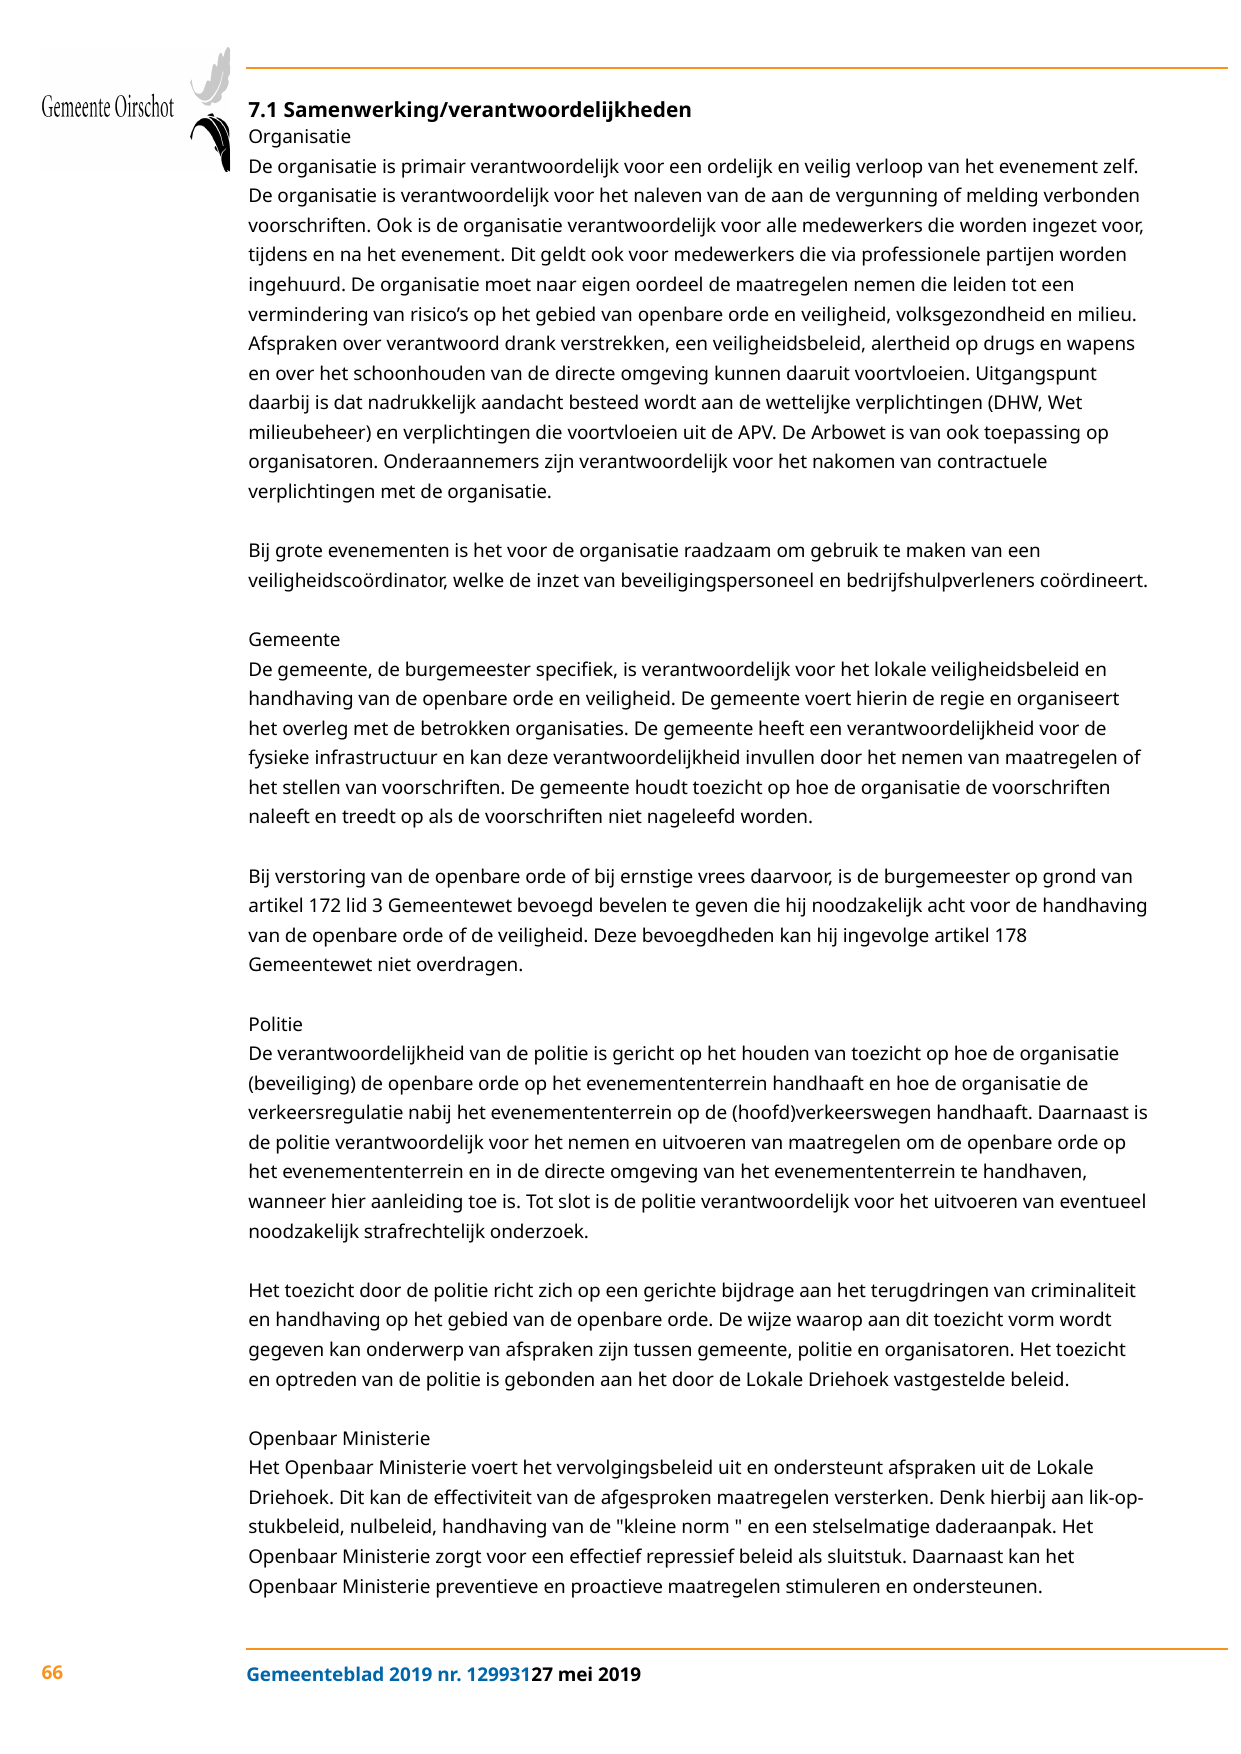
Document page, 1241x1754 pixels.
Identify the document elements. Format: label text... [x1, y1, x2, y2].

text Bij verstoring van de openbare orde of bij ernstige vrees daarvoor, is de burgemeester op grond van artikel 172 lid 3 Gemeentewet bevoegd bevelen te geven die hij noodzakelijk acht voor de handhaving van de openbare orde of de veiligheid. Deze bevoegdheden kan hij ingevolge artikel 178 Gemeentewet niet overdragen. [248, 863, 1152, 977]
text Het Openbaar Ministerie voert het vervolgingsbeleid uit en ondersteunt afspraken uit de Lokale Driehoek. Dit kan de effectiviteit van de afgesproken maatregelen versterken. Denk hierbij aan lik-op-stukbeleid, nulbeleid, handhaving van de "kleine norm " en een stelselmatige daderaanpak. Het Openbaar Ministerie zorgt voor een effectief repressief beleid als sluitstuk. Daarnaast kan het Openbaar Ministerie preventieve en proactieve maatregelen stimuleren en ondersteunen. [248, 1454, 1152, 1598]
text Gemeente [248, 626, 1152, 652]
text 7.1 Samenwerking/verantwoordelijkheden [248, 95, 1152, 123]
text Bij grote evenementen is het voor de organisatie raadzaam om gebruik te maken van een veiligheidscoördinator, welke de inzet van beveiligingspersoneel en bedrijfshulpverleners coördineert. [248, 537, 1152, 593]
text Organisatie [248, 123, 1152, 149]
text Openbaar Ministerie [248, 1425, 1152, 1451]
text De verantwoordelijkheid van de politie is gericht op het houden van toezicht op hoe de organisatie (beveiliging) de openbare orde op het evenemententerrein handhaaft en hoe de organisatie de verkeersregulatie nabij het evenemententerrein op de (hoofd)verkeerswegen handhaaft. Daarnaast is de politie verantwoordelijk voor het nemen en uitvoeren van maatregelen om de openbare orde op het evenemententerrein en in de directe omgeving van het evenemententerrein te handhaven, wanneer hier aanleiding toe is. Tot slot is de politie verantwoordelijk voor het uitvoeren van eventueel noodzakelijk strafrechtelijk onderzoek. [248, 1040, 1152, 1243]
text Het toezicht door de politie richt zich op een gerichte bijdrage aan het terugdringen van criminaliteit en handhaving op het gebied van de openbare orde. De wijze waarop aan dit toezicht vorm wordt gegeven kan onderwerp van afspraken zijn tussen gemeente, politie en organisatoren. Het toezicht en optreden van de politie is gebonden aan het door de Lokale Driehoek vastgestelde beleid. [248, 1277, 1152, 1391]
text Politie [248, 1011, 1152, 1036]
picture [41, 47, 231, 172]
text De organisatie is primair verantwoordelijk voor een ordelijk en veilig verloop van het evenement zelf. De organisatie is verantwoordelijk voor het naleven van de aan de vergunning of melding verbonden voorschriften. Ook is de organisatie verantwoordelijk voor alle medewerkers die worden ingezet voor, tijdens en na het evenement. Dit geldt ook voor medewerkers die via professionele partijen worden ingehuurd. De organisatie moet naar eigen oordeel de maatregelen nemen die leiden tot een vermindering van risico’s op het gebied van openbare orde en veiligheid, volksgezondheid en milieu. Afspraken over verantwoord drank verstrekken, een veiligheidsbeleid, alertheid op drugs en wapens en over het schoonhouden van de directe omgeving kunnen daaruit voortvloeien. Uitgangspunt daarbij is dat nadrukkelijk aandacht besteed wordt aan de wettelijke verplichtingen (DHW, Wet milieubeheer) en verplichtingen die voortvloeien uit de APV. De Arbowet is van ook toepassing op organisatoren. Onderaannemers zijn verantwoordelijk voor het nakomen van contractuele verplichtingen met de organisatie. [248, 153, 1152, 504]
text De gemeente, de burgemeester specifiek, is verantwoordelijk voor het lokale veiligheidsbeleid en handhaving van de openbare orde en veiligheid. De gemeente voert hierin de regie en organiseert het overleg met de betrokken organisaties. De gemeente heeft een verantwoordelijkheid voor de fysieke infrastructuur en kan deze verantwoordelijkheid invullen door het nemen van maatregelen of het stellen van voorschriften. De gemeente houdt toezicht op hoe de organisatie de voorschriften naleeft en treedt op als de voorschriften niet nageleefd worden. [248, 656, 1152, 829]
